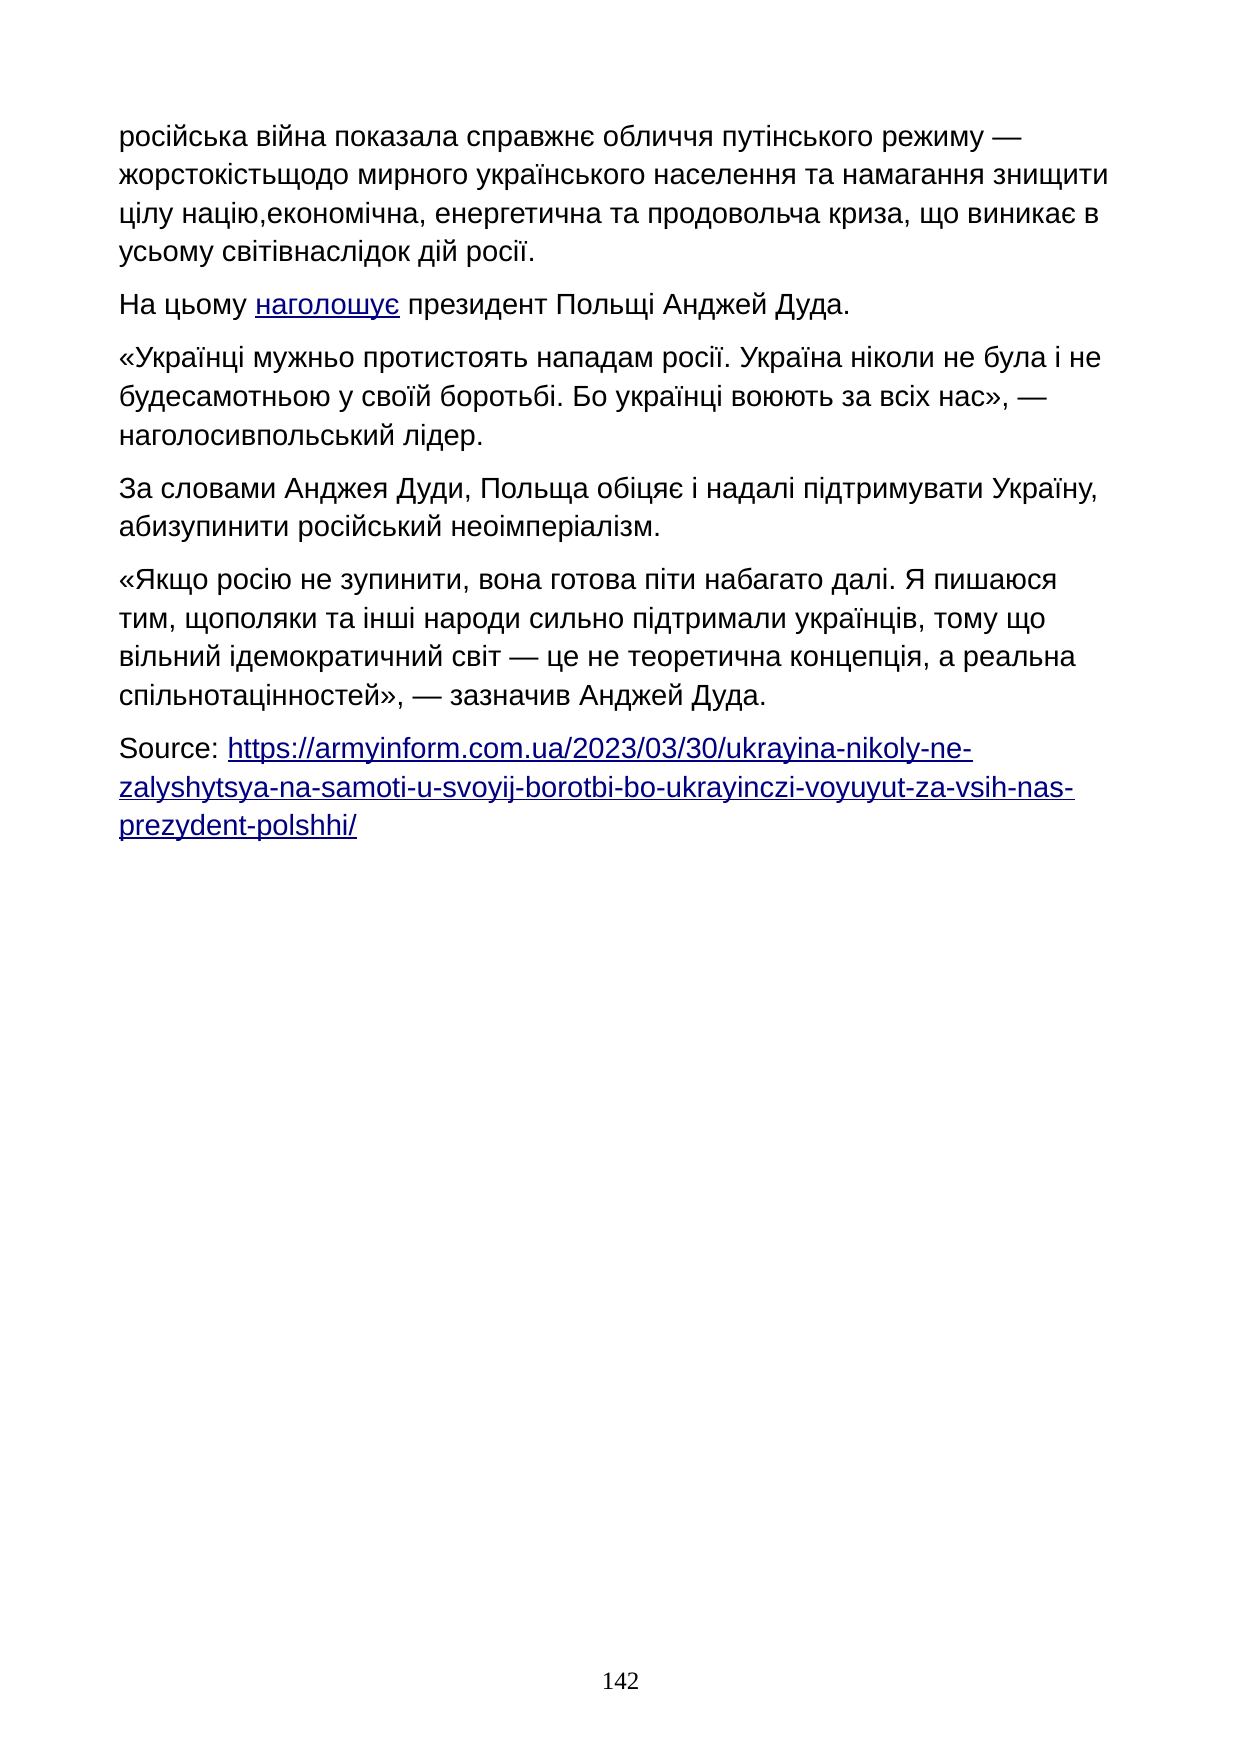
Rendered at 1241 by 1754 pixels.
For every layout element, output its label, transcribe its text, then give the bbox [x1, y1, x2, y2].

text За словами Анджея Дуди, Польща обіцяє і надалі підтримувати Україну, абизупинити російський неоімперіалізм. [118, 471, 1122, 543]
text «Якщо росію не зупинити, вона готова піти набагато далі. Я пишаюся тим, щополяки та інші народи сильно підтримали українців, тому що вільний ідемократичний світ — це не теоретична концепція, а реальна спільнотацінностей», — зазначив Анджей Дуда. [118, 562, 1122, 711]
text «Українці мужньо протистоять нападам росії. Україна ніколи не була і не будесамотньою у своїй боротьбі. Бо українці воюють за всіх нас», — наголосивпольський лідер. [118, 340, 1122, 451]
text На цьому наголошує президент Польщі Анджей Дуда. [118, 287, 1122, 321]
text Source: https://armyinform.com.ua/2023/03/30/ukrayina-nikoly-ne-zalyshytsya-na-samoti-u-svoyij-borotbi-bo-ukrayinczi-voyuyut-za-vsih-nas-prezydent-polshhi/ [118, 731, 1122, 842]
text російська війна показала справжнє обличчя путінського режиму — жорстокістьщодо мирного українського населення та намагання знищити цілу націю,економічна, енергетична та продовольча криза, що виникає в усьому світівнаслідок дій росії. [118, 118, 1122, 268]
